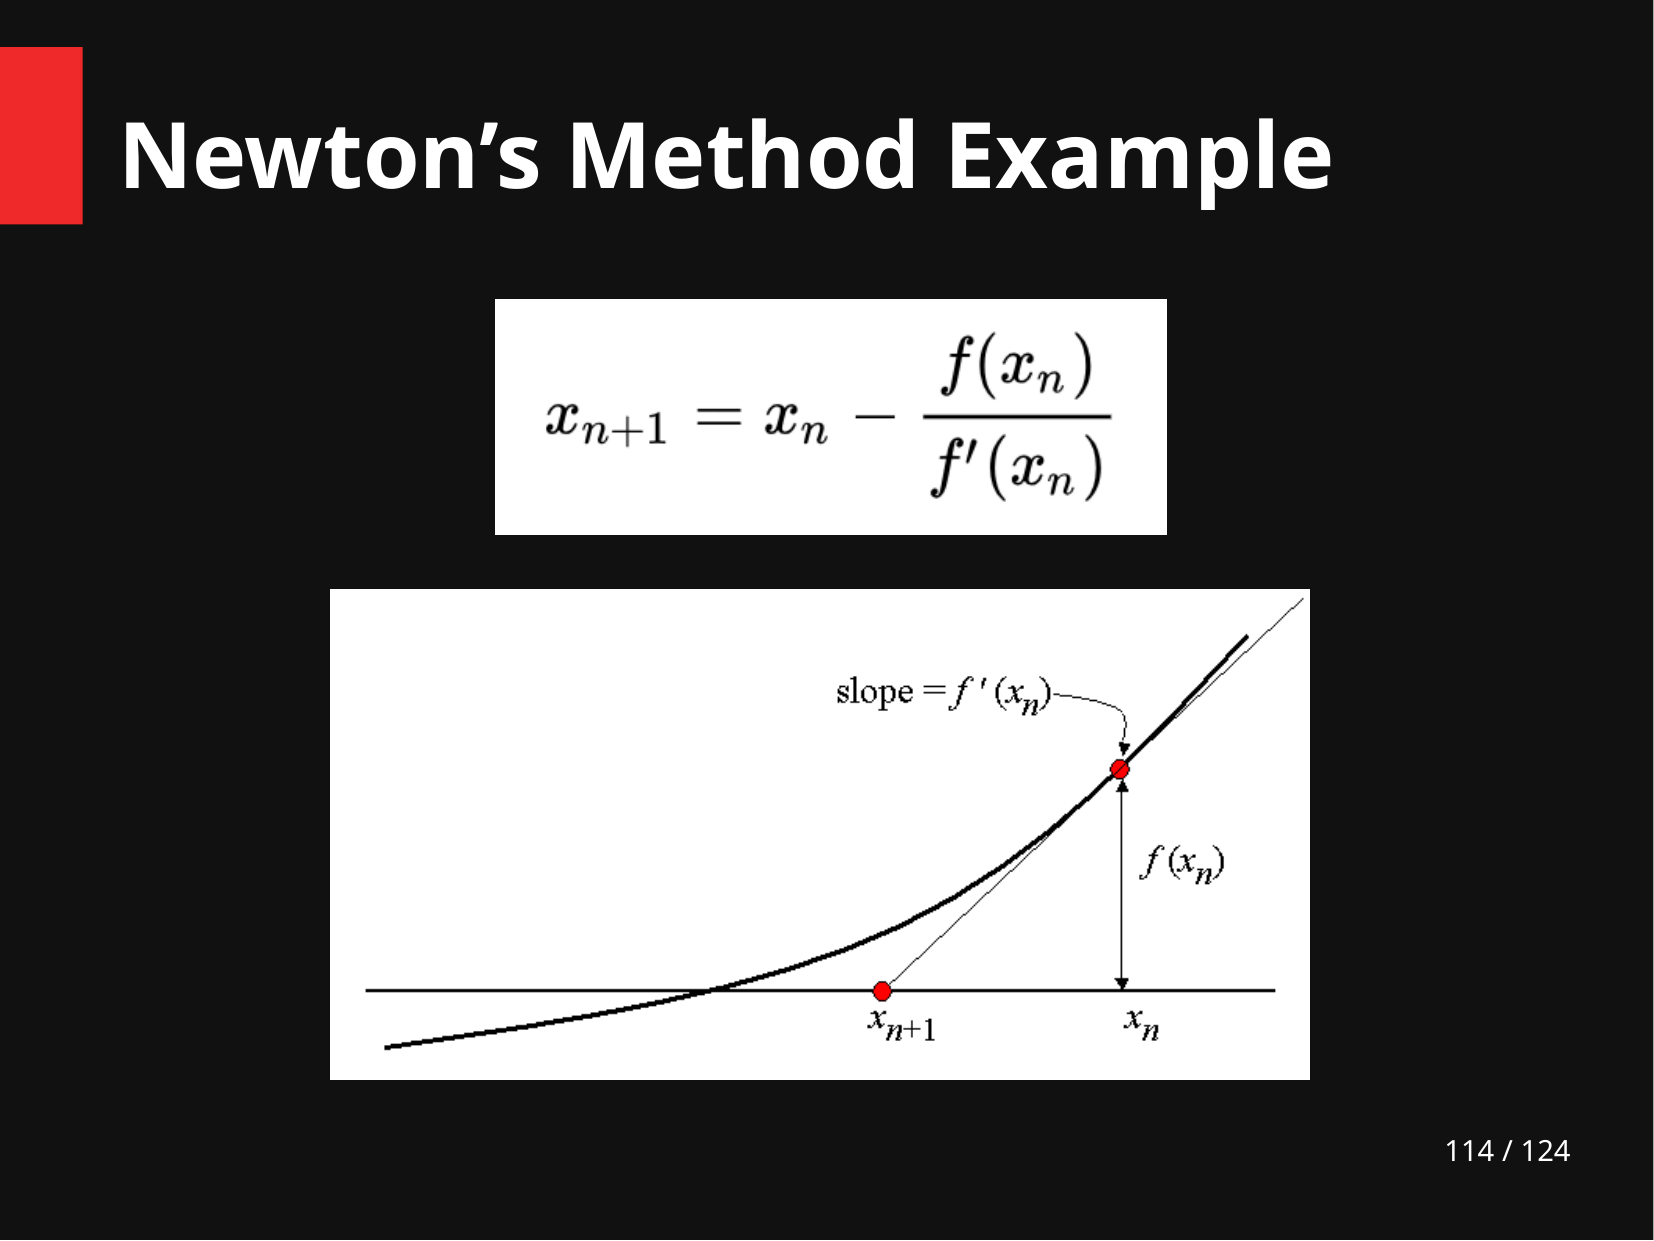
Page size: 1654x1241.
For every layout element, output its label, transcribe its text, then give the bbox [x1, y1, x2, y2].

picture [330, 589, 1310, 1081]
picture [495, 299, 1167, 535]
title Newton’s Method Example [118, 49, 1571, 257]
